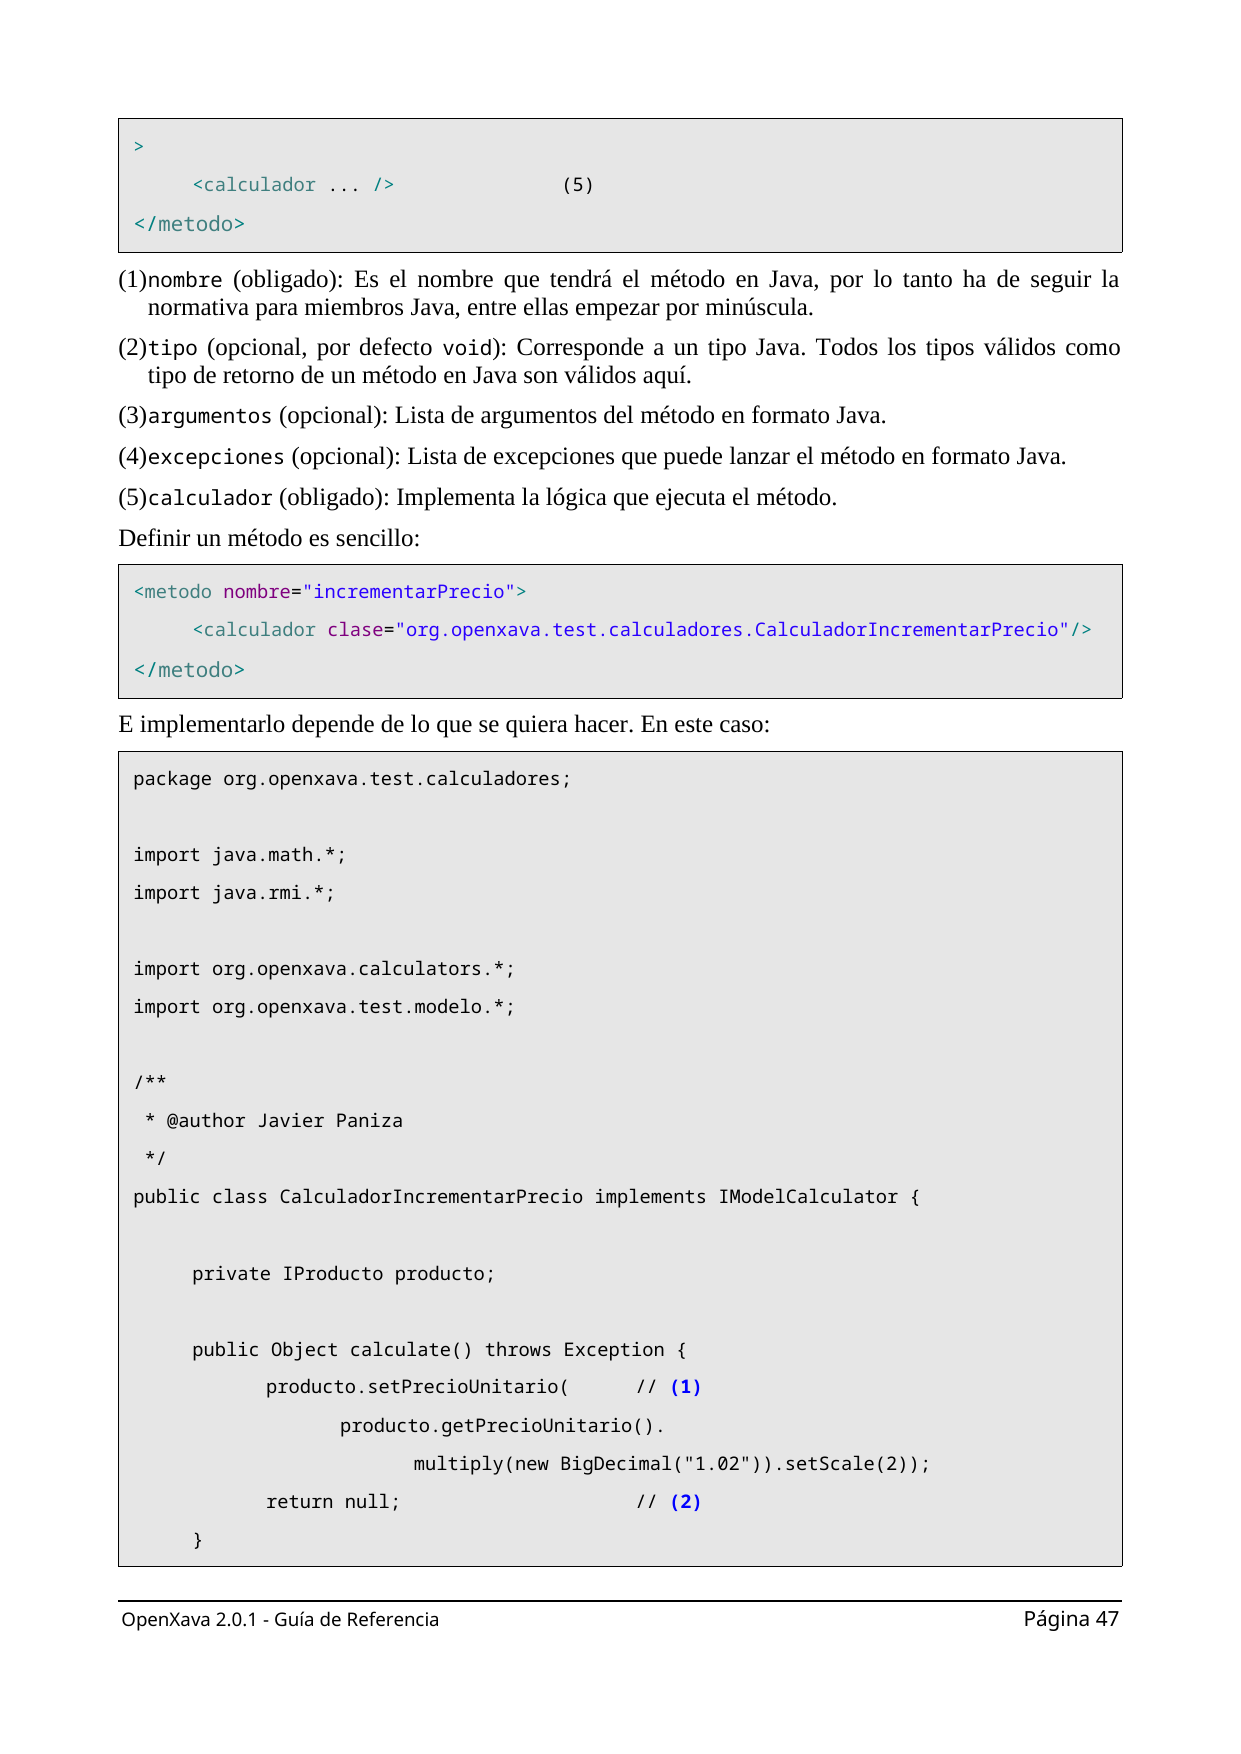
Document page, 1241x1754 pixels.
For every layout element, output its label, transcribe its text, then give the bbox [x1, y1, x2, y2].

text import java.math.*; [119, 827, 1122, 865]
list nombre (obligado): Es el nombre que tendrá el método en Java, por lo tanto ha de seguir la normativa para miembros Java, entre ellas empezar por minúscula. [118, 265, 1122, 321]
text import org.openxava.calculators.*; [119, 941, 1122, 979]
text <calculador clase="org.openxava.test.calculadores.CalculadorIncrementarPrecio"/> [119, 602, 1122, 640]
list calculador (obligado): Implementa la lógica que ejecuta el método. [118, 483, 1122, 511]
text Definir un método es sencillo: [118, 524, 1122, 551]
text producto.setPrecioUnitario( // (1) [119, 1359, 1122, 1397]
text return null; // (2) [119, 1473, 1122, 1511]
text package org.openxava.test.calculadores; [119, 752, 1122, 789]
text } [119, 1511, 1122, 1566]
list argumentos (opcional): Lista de argumentos del método en formato Java. [118, 402, 1122, 430]
text private IProducto producto; [119, 1245, 1122, 1283]
text </metodo> [119, 194, 1122, 252]
text public class CalculadorIncrementarPrecio implements IModelCalculator { [119, 1169, 1122, 1207]
text multiply(new BigDecimal("1.02")).setScale(2)); [119, 1435, 1122, 1473]
text public Object calculate() throws Exception { [119, 1321, 1122, 1359]
text > [119, 119, 1122, 156]
text <calculador ... /> (5) [119, 156, 1122, 194]
text /** [119, 1055, 1122, 1093]
list tipo (opcional, por defecto void): Corresponde a un tipo Java. Todos los tipos válidos como tipo de retorno de un método en Java son válidos aquí. [118, 333, 1122, 389]
text import org.openxava.test.modelo.*; [119, 979, 1122, 1017]
list excepciones (opcional): Lista de excepciones que puede lanzar el método en formato Java. [118, 442, 1122, 471]
text * @author Javier Paniza [119, 1093, 1122, 1131]
text producto.getPrecioUnitario(). [119, 1397, 1122, 1435]
text */ [119, 1131, 1122, 1169]
text import java.rmi.*; [119, 865, 1122, 903]
text <metodo nombre="incrementarPrecio"> [119, 565, 1122, 602]
text E implementarlo depende de lo que se quiera hacer. En este caso: [118, 711, 1122, 738]
text </metodo> [119, 640, 1122, 698]
